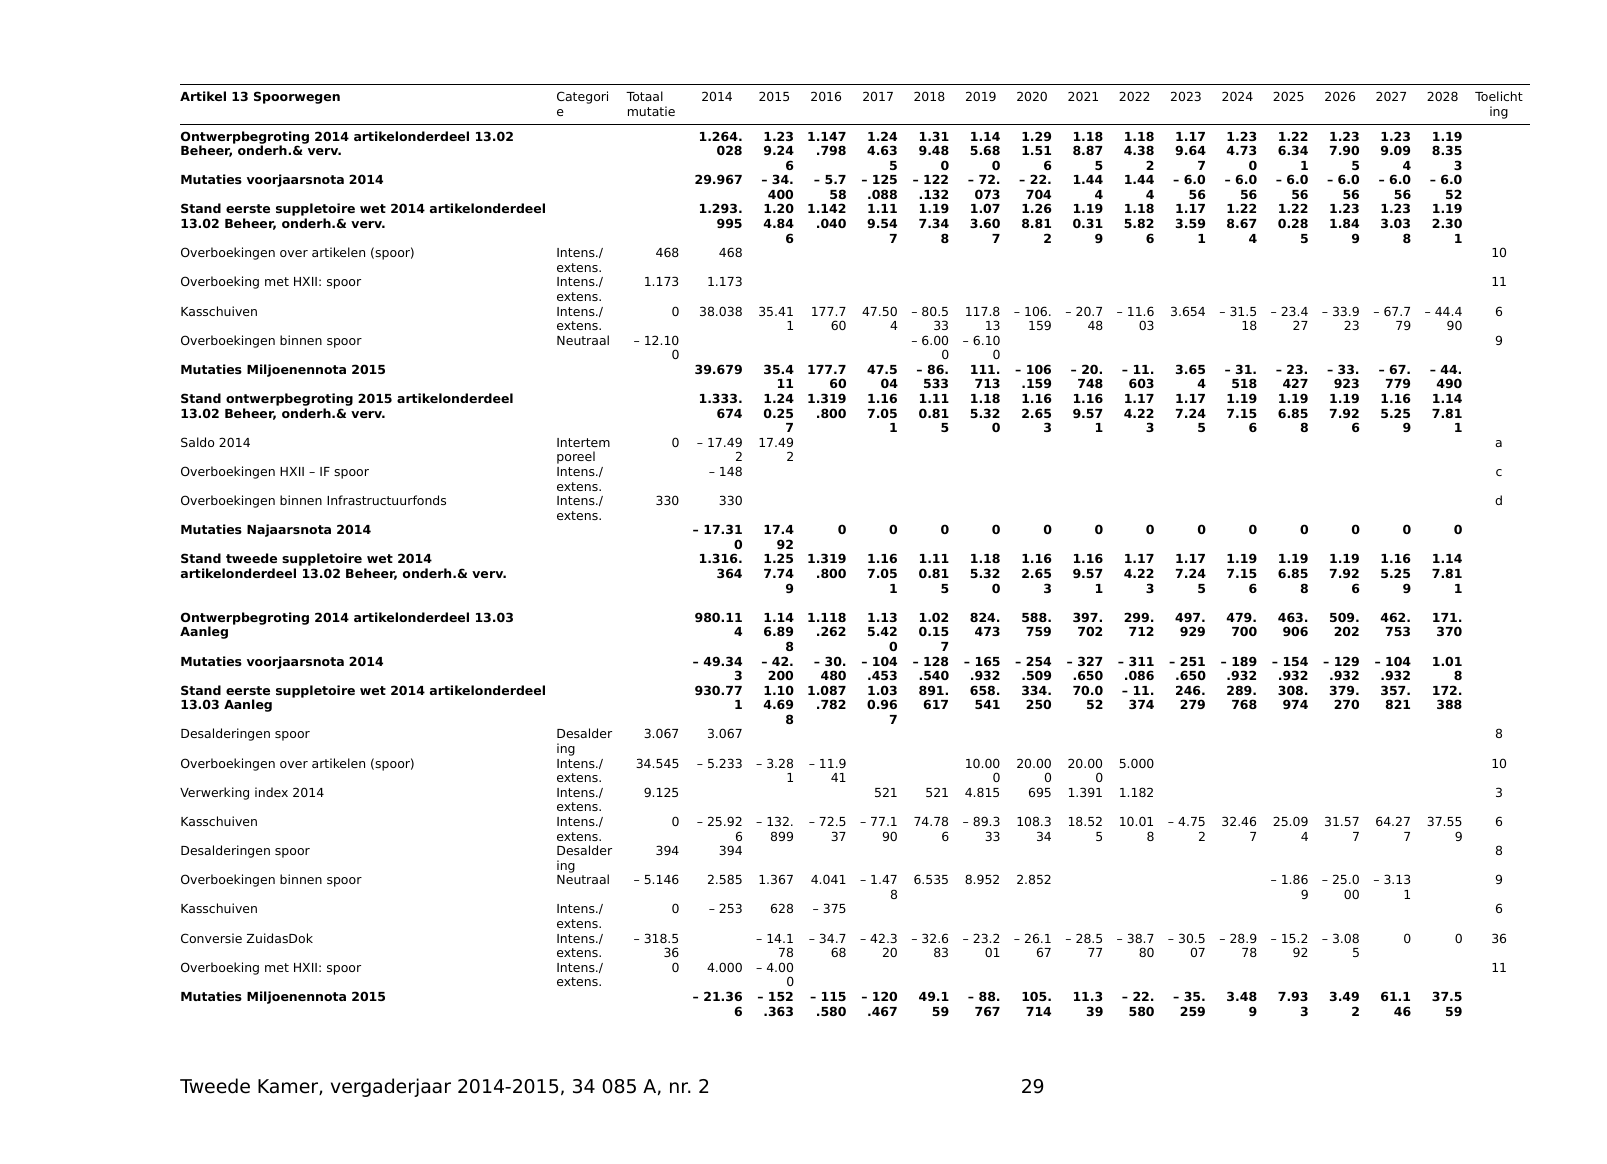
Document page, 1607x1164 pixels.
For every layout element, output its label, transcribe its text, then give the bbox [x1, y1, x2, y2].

table_cell 1.197.156 [1212, 392, 1263, 436]
table_cell 1.142.040 [800, 202, 852, 246]
table_cell [852, 246, 903, 275]
table_cell [1263, 902, 1314, 931]
table_cell [904, 275, 955, 304]
table_cell 1.268.812 [1006, 202, 1058, 246]
table_cell – 311.086 [1109, 654, 1160, 683]
table_cell [1006, 961, 1058, 990]
table_cell [1468, 611, 1529, 654]
table_cell [1366, 961, 1417, 990]
table_cell 1.185.320 [955, 552, 1006, 596]
table_cell [1109, 275, 1160, 304]
table_cell Intens./extens. [550, 246, 621, 275]
table_cell 891.617 [904, 684, 955, 727]
table_cell 1.135.420 [852, 611, 903, 654]
table_cell – 67.779 [1366, 363, 1417, 392]
table_header 2026 [1314, 85, 1366, 124]
table_cell [1160, 246, 1212, 275]
table_cell [1006, 596, 1058, 611]
table_cell [852, 494, 903, 523]
table_cell 0 [621, 304, 685, 333]
table_cell [621, 654, 685, 683]
table_cell 1.174.223 [1109, 392, 1160, 436]
table_cell 588.759 [1006, 611, 1058, 654]
table_cell [1160, 902, 1212, 931]
table_cell [1006, 436, 1058, 465]
table_header 2027 [1366, 85, 1417, 124]
table_cell 3.654 [1160, 304, 1212, 333]
table_cell – 152.363 [749, 990, 800, 1019]
table_cell [1006, 275, 1058, 304]
table_cell [955, 494, 1006, 523]
table_cell [1006, 246, 1058, 275]
table_cell 49.159 [904, 990, 955, 1019]
table_cell [800, 465, 852, 494]
table_cell 0 [621, 902, 685, 931]
table_cell 462.753 [1366, 611, 1417, 654]
table_cell [852, 902, 903, 931]
table_cell 6 [1468, 902, 1529, 931]
table_cell 289.768 [1212, 684, 1263, 727]
table_cell – 25.926 [685, 815, 748, 844]
table_cell 1.192.301 [1417, 202, 1468, 246]
table_cell [1366, 494, 1417, 523]
table_cell Desaldering [550, 727, 621, 756]
table_cell – 44.490 [1417, 304, 1468, 333]
table_header 2028 [1417, 85, 1468, 124]
table_cell [1109, 873, 1160, 902]
table_cell 29.967 [685, 173, 748, 202]
table_cell 1.119.547 [852, 202, 903, 246]
table_cell [621, 392, 685, 436]
table_cell 9 [1468, 873, 1529, 902]
table_cell [1006, 334, 1058, 363]
table_cell [1366, 246, 1417, 275]
table_cell [1366, 465, 1417, 494]
table_cell [1314, 436, 1366, 465]
table_cell [1160, 436, 1212, 465]
table_cell [1212, 436, 1263, 465]
table_cell 1.173 [621, 275, 685, 304]
table_cell Intens./extens. [550, 304, 621, 333]
table_cell – 31.518 [1212, 304, 1263, 333]
table_cell [1314, 844, 1366, 873]
table_cell 0 [621, 961, 685, 990]
table_cell – 28.577 [1058, 931, 1109, 961]
table_cell – 30.480 [800, 654, 852, 683]
table_cell [1468, 125, 1529, 173]
table_cell – 1.869 [1263, 873, 1314, 902]
table_cell 1.162.653 [1006, 552, 1058, 596]
table_cell [1366, 902, 1417, 931]
table_cell 171.370 [1417, 611, 1468, 654]
table_cell [800, 275, 852, 304]
table_cell Overboekingen binnen spoor [180, 334, 550, 363]
table_cell [1212, 275, 1263, 304]
table_cell [1109, 961, 1160, 990]
table_cell Ontwerpbegroting 2014 artikelonderdeel 13.02 Beheer, onderh.& verv. [180, 125, 550, 173]
table_cell – 132.899 [749, 815, 800, 844]
table_cell 111.713 [955, 363, 1006, 392]
table_cell a [1468, 436, 1529, 465]
table_cell Neutraal [550, 873, 621, 902]
table_cell 1.197.156 [1212, 552, 1263, 596]
table_cell – 17.310 [685, 523, 748, 552]
table_cell [1263, 596, 1314, 611]
table_cell 0 [1366, 523, 1417, 552]
table_cell – 5.233 [685, 756, 748, 786]
table_cell [1417, 902, 1468, 931]
table_cell 0 [1263, 523, 1314, 552]
table_cell Overboeking met HXII: spoor [180, 275, 550, 304]
table_cell – 6.052 [1417, 173, 1468, 202]
table_cell – 21.366 [685, 990, 748, 1019]
table_header Artikel 13 Spoorwegen [180, 85, 550, 124]
table_header Categorie [550, 85, 621, 124]
table_cell 1.196.858 [1263, 392, 1314, 436]
table_cell – 23.427 [1263, 304, 1314, 333]
table_cell d [1468, 494, 1529, 523]
table_cell [1109, 436, 1160, 465]
table_cell [800, 436, 852, 465]
table_cell – 3.281 [749, 756, 800, 786]
table_cell 9 [1468, 334, 1529, 363]
table_header 2019 [955, 85, 1006, 124]
table_cell 1.087.782 [800, 684, 852, 727]
table_cell [904, 465, 955, 494]
table_cell 695 [1006, 786, 1058, 815]
table_cell – 67.779 [1366, 304, 1417, 333]
table_cell [1263, 436, 1314, 465]
table_cell [955, 727, 1006, 756]
table_cell [621, 552, 685, 596]
table_cell 0 [621, 815, 685, 844]
table_cell [685, 931, 748, 961]
table_cell 521 [904, 786, 955, 815]
table_cell [1212, 246, 1263, 275]
table_cell [1109, 465, 1160, 494]
table_cell 463.906 [1263, 611, 1314, 654]
table_cell [1314, 275, 1366, 304]
table_cell [1468, 392, 1529, 436]
table_cell – 30.507 [1160, 931, 1212, 961]
table_header 2016 [800, 85, 852, 124]
table_cell [955, 902, 1006, 931]
table_cell 1.177.245 [1160, 392, 1212, 436]
table_cell – 23.201 [955, 931, 1006, 961]
table_cell Mutaties voorjaarsnota 2014 [180, 654, 550, 683]
table_cell [550, 990, 621, 1019]
table_cell 1.319.800 [800, 392, 852, 436]
table_header 2024 [1212, 85, 1263, 124]
table_cell Neutraal [550, 334, 621, 363]
table_cell [852, 756, 903, 786]
table_cell 1.182 [1109, 786, 1160, 815]
table_cell 1.146.898 [749, 611, 800, 654]
table_cell [621, 125, 685, 173]
table_cell [749, 246, 800, 275]
table_cell [685, 786, 748, 815]
table_cell 1.169.571 [1058, 552, 1109, 596]
table_cell [1160, 756, 1212, 786]
table_cell 1.264.028 [685, 125, 748, 173]
table_cell – 251.650 [1160, 654, 1212, 683]
table_cell 18.525 [1058, 815, 1109, 844]
table_cell 1.291.516 [1006, 125, 1058, 173]
table_cell 0 [621, 436, 685, 465]
table_cell [1058, 436, 1109, 465]
table_cell 2.585 [685, 873, 748, 902]
table_cell [1212, 873, 1263, 902]
table_cell [1263, 494, 1314, 523]
table_cell [852, 334, 903, 363]
table_cell 10.000 [955, 756, 1006, 786]
table_cell 1.104.698 [749, 684, 800, 727]
table_cell 108.334 [1006, 815, 1058, 844]
table_cell 35.411 [749, 363, 800, 392]
table_cell 7.933 [1263, 990, 1314, 1019]
table_cell [621, 173, 685, 202]
table_cell 0 [1058, 523, 1109, 552]
table_cell [550, 392, 621, 436]
table_header 2023 [1160, 85, 1212, 124]
table_cell [749, 786, 800, 815]
table_cell [1417, 275, 1468, 304]
table_cell 1.188.875 [1058, 125, 1109, 173]
table_cell [800, 786, 852, 815]
table_cell [1160, 596, 1212, 611]
table_cell [1058, 727, 1109, 756]
table_cell [955, 844, 1006, 873]
table_cell [800, 727, 852, 756]
table_cell [749, 494, 800, 523]
table_cell [1366, 756, 1417, 786]
table_cell 394 [621, 844, 685, 873]
table_cell [852, 844, 903, 873]
table_cell 3.067 [685, 727, 748, 756]
table_cell – 25.000 [1314, 873, 1366, 902]
table_cell Intens./extens. [550, 275, 621, 304]
table_cell 334.250 [1006, 684, 1058, 727]
table_cell – 11.374 [1109, 684, 1160, 727]
table_cell 1.197.926 [1314, 552, 1366, 596]
table_cell – 6.056 [1263, 173, 1314, 202]
table_cell – 22.704 [1006, 173, 1058, 202]
table_cell 61.146 [1366, 990, 1417, 1019]
table_cell [800, 494, 852, 523]
table_cell – 14.178 [749, 931, 800, 961]
table_cell 658.541 [955, 684, 1006, 727]
table_cell 1.167.051 [852, 392, 903, 436]
table_cell Intens./extens. [550, 465, 621, 494]
table_cell 32.467 [1212, 815, 1263, 844]
table_cell – 154.932 [1263, 654, 1314, 683]
table_cell [904, 494, 955, 523]
table_cell – 253 [685, 902, 748, 931]
table_cell [550, 202, 621, 246]
table_cell [1417, 844, 1468, 873]
table_cell [1263, 275, 1314, 304]
table_cell 0 [800, 523, 852, 552]
table_cell 1.118.262 [800, 611, 852, 654]
table_cell [1263, 961, 1314, 990]
table_cell 1.110.815 [904, 552, 955, 596]
table_cell 38.038 [685, 304, 748, 333]
table_cell 11.339 [1058, 990, 1109, 1019]
table_header 2014 [685, 85, 748, 124]
table_cell – 72.537 [800, 815, 852, 844]
table_cell [955, 275, 1006, 304]
table_cell 2.852 [1006, 873, 1058, 902]
table_cell 509.202 [1314, 611, 1366, 654]
table_cell 105.714 [1006, 990, 1058, 1019]
table_cell [1366, 844, 1417, 873]
table_cell [550, 596, 621, 611]
table_cell Overboekingen binnen spoor [180, 873, 550, 902]
table_cell [1212, 465, 1263, 494]
table_cell 74.786 [904, 815, 955, 844]
table_cell 117.813 [955, 304, 1006, 333]
table_cell 246.279 [1160, 684, 1212, 727]
table_cell 1.184.382 [1109, 125, 1160, 173]
table_cell 1.018 [1417, 654, 1468, 683]
table_cell [852, 465, 903, 494]
table_cell [1314, 494, 1366, 523]
table_cell Stand tweede suppletoire wet 2014 artikelonderdeel 13.02 Beheer, onderh.& verv. [180, 552, 550, 596]
table_cell [904, 902, 955, 931]
table_header Toelichting [1468, 85, 1529, 124]
table_cell 3 [1468, 786, 1529, 815]
table_cell 5.000 [1109, 756, 1160, 786]
table_cell 8 [1468, 844, 1529, 873]
table_cell [1417, 727, 1468, 756]
table_cell – 28.978 [1212, 931, 1263, 961]
table_cell 1.316.364 [685, 552, 748, 596]
table_cell [1058, 465, 1109, 494]
table_cell 1.240.257 [749, 392, 800, 436]
table_cell [621, 596, 685, 611]
table_cell [852, 727, 903, 756]
table_cell [1314, 961, 1366, 990]
table_cell [904, 961, 955, 990]
table_cell 64.277 [1366, 815, 1417, 844]
table_cell [1468, 552, 1529, 596]
table_cell [800, 596, 852, 611]
table_cell [1006, 727, 1058, 756]
table_cell [1109, 902, 1160, 931]
table_cell 20.000 [1058, 756, 1109, 786]
table_cell [621, 465, 685, 494]
table_cell Overboekingen HXII – IF spoor [180, 465, 550, 494]
table_cell 1.165.259 [1366, 392, 1417, 436]
table_cell [1314, 334, 1366, 363]
table_cell 10.018 [1109, 815, 1160, 844]
table_cell 20.000 [1006, 756, 1058, 786]
table_cell [904, 756, 955, 786]
table_header 2022 [1109, 85, 1160, 124]
table_cell – 34.400 [749, 173, 800, 202]
table_cell [1417, 465, 1468, 494]
table_cell 0 [1006, 523, 1058, 552]
table_cell [1160, 334, 1212, 363]
table_cell 468 [621, 246, 685, 275]
table_cell 6.535 [904, 873, 955, 902]
table_cell [1366, 334, 1417, 363]
table_cell [550, 363, 621, 392]
table_cell 1.174.223 [1109, 552, 1160, 596]
table_cell – 129.932 [1314, 654, 1366, 683]
table_cell [1314, 727, 1366, 756]
table_cell 1.239.246 [749, 125, 800, 173]
table_cell [1468, 202, 1529, 246]
table_cell – 11.603 [1109, 304, 1160, 333]
table_cell [550, 684, 621, 727]
table_cell 1.257.749 [749, 552, 800, 596]
table_cell [1058, 246, 1109, 275]
table_cell 177.760 [800, 363, 852, 392]
table_cell – 375 [800, 902, 852, 931]
table_cell [852, 275, 903, 304]
table_cell [1212, 494, 1263, 523]
table_cell [1212, 756, 1263, 786]
table_cell – 4.000 [749, 961, 800, 990]
table_cell [1109, 844, 1160, 873]
table_cell [1109, 494, 1160, 523]
table_cell [1366, 275, 1417, 304]
table_cell 1.444 [1109, 173, 1160, 202]
table_cell – 11.941 [800, 756, 852, 786]
table_cell 1.391 [1058, 786, 1109, 815]
table_cell [685, 334, 748, 363]
table_cell 1.030.967 [852, 684, 903, 727]
table_cell Mutaties Miljoenennota 2015 [180, 990, 550, 1019]
table_cell – 106.159 [1006, 363, 1058, 392]
table_cell 6 [1468, 815, 1529, 844]
table_cell – 3.131 [1366, 873, 1417, 902]
table_cell Mutaties voorjaarsnota 2014 [180, 173, 550, 202]
table_cell [1006, 902, 1058, 931]
table_cell [1468, 363, 1529, 392]
table_cell [1058, 494, 1109, 523]
table_cell Conversie ZuidasDok [180, 931, 550, 961]
table_cell 521 [852, 786, 903, 815]
table_cell Verwerking index 2014 [180, 786, 550, 815]
table_cell – 86.533 [904, 363, 955, 392]
table_cell 1.162.653 [1006, 392, 1058, 436]
table_cell [1058, 961, 1109, 990]
table_cell [955, 465, 1006, 494]
table_cell [1263, 334, 1314, 363]
table_cell [550, 611, 621, 654]
table_cell 70.052 [1058, 684, 1109, 727]
table_cell – 120.467 [852, 990, 903, 1019]
table_cell 1.319.480 [904, 125, 955, 173]
table_cell 0 [955, 523, 1006, 552]
table_cell [621, 611, 685, 654]
table_cell – 4.752 [1160, 815, 1212, 844]
table_cell Desalderingen spoor [180, 727, 550, 756]
table_cell [800, 246, 852, 275]
table_cell 1.234.730 [1212, 125, 1263, 173]
table_cell [550, 125, 621, 173]
table_cell 1.197.926 [1314, 392, 1366, 436]
table_cell 1.145.680 [955, 125, 1006, 173]
table_cell 1.444 [1058, 173, 1109, 202]
table_cell [749, 844, 800, 873]
table_cell Ontwerpbegroting 2014 artikelonderdeel 13.03 Aanleg [180, 611, 550, 654]
table_cell 299.712 [1109, 611, 1160, 654]
table_cell – 26.167 [1006, 931, 1058, 961]
table_cell 1.244.635 [852, 125, 903, 173]
table_cell 930.771 [685, 684, 748, 727]
table_cell 0 [904, 523, 955, 552]
table_cell Intens./extens. [550, 494, 621, 523]
table_cell – 72.073 [955, 173, 1006, 202]
table_cell Kasschuiven [180, 304, 550, 333]
table_cell Kasschuiven [180, 815, 550, 844]
table_cell – 327.650 [1058, 654, 1109, 683]
table_cell 11 [1468, 961, 1529, 990]
table_cell [685, 596, 748, 611]
table_cell – 20.748 [1058, 363, 1109, 392]
table_cell Intens./extens. [550, 902, 621, 931]
table_cell [1263, 246, 1314, 275]
table_cell 1.198.353 [1417, 125, 1468, 173]
table_cell 1.073.607 [955, 202, 1006, 246]
table_cell [1314, 465, 1366, 494]
table_cell [1160, 873, 1212, 902]
table_cell 1.190.319 [1058, 202, 1109, 246]
table_cell – 6.056 [1366, 173, 1417, 202]
table_cell [1263, 786, 1314, 815]
table_cell 37.559 [1417, 815, 1468, 844]
table_cell Intens./extens. [550, 931, 621, 961]
table_cell – 318.536 [621, 931, 685, 961]
table_cell [1417, 436, 1468, 465]
table_cell [1006, 465, 1058, 494]
table_cell 1.196.858 [1263, 552, 1314, 596]
table_cell 1.167.051 [852, 552, 903, 596]
table_cell – 104.932 [1366, 654, 1417, 683]
table_cell – 35.259 [1160, 990, 1212, 1019]
table_cell [800, 844, 852, 873]
table_cell [1263, 756, 1314, 786]
table_header 2020 [1006, 85, 1058, 124]
table_cell 497.929 [1160, 611, 1212, 654]
table_cell [904, 246, 955, 275]
table_cell [1314, 246, 1366, 275]
table_cell – 31.518 [1212, 363, 1263, 392]
table_cell 35.411 [749, 304, 800, 333]
table_cell [1314, 756, 1366, 786]
table_cell [904, 844, 955, 873]
table_cell [1366, 596, 1417, 611]
table_cell [1366, 727, 1417, 756]
table_cell [180, 596, 550, 611]
table_cell 31.577 [1314, 815, 1366, 844]
table_cell – 89.333 [955, 815, 1006, 844]
table_cell [1314, 786, 1366, 815]
table_cell [1417, 494, 1468, 523]
table_cell – 34.768 [800, 931, 852, 961]
table_cell [904, 596, 955, 611]
table_cell – 22.580 [1109, 990, 1160, 1019]
table_cell [1109, 596, 1160, 611]
table_cell [1468, 990, 1529, 1019]
table_cell [1109, 727, 1160, 756]
table_cell 0 [1314, 523, 1366, 552]
table_cell 1.333.674 [685, 392, 748, 436]
table_cell 379.270 [1314, 684, 1366, 727]
table_cell – 77.190 [852, 815, 903, 844]
table_cell [749, 596, 800, 611]
table_cell – 104.453 [852, 654, 903, 683]
table_cell – 38.780 [1109, 931, 1160, 961]
table_cell [1160, 275, 1212, 304]
table_cell [1263, 465, 1314, 494]
table_cell 1.165.259 [1366, 552, 1417, 596]
table_cell [1263, 727, 1314, 756]
table_cell 172.388 [1417, 684, 1468, 727]
table_cell 8.952 [955, 873, 1006, 902]
table_header 2017 [852, 85, 903, 124]
table_cell 0 [1212, 523, 1263, 552]
table_cell Overboekingen over artikelen (spoor) [180, 246, 550, 275]
table_cell [1006, 844, 1058, 873]
table_cell – 15.292 [1263, 931, 1314, 961]
table_cell [1468, 654, 1529, 683]
table_cell [1109, 334, 1160, 363]
table_cell 397.702 [1058, 611, 1109, 654]
table_cell [621, 684, 685, 727]
table_cell 980.114 [685, 611, 748, 654]
table_cell [1417, 596, 1468, 611]
table_cell 47.504 [852, 304, 903, 333]
table_cell Mutaties Miljoenennota 2015 [180, 363, 550, 392]
table_cell [955, 246, 1006, 275]
table_cell Intens./extens. [550, 961, 621, 990]
table_cell [1212, 334, 1263, 363]
table_cell 0 [1160, 523, 1212, 552]
table_cell Overboeking met HXII: spoor [180, 961, 550, 990]
table_cell 1.169.571 [1058, 392, 1109, 436]
table_cell [550, 173, 621, 202]
table_cell 17.492 [749, 436, 800, 465]
table_cell [1160, 465, 1212, 494]
table_cell [1366, 786, 1417, 815]
table_cell 1.239.094 [1366, 125, 1417, 173]
table_cell Stand eerste suppletoire wet 2014 artikelonderdeel 13.03 Aanleg [180, 684, 550, 727]
table_cell – 122.132 [904, 173, 955, 202]
table_cell [1366, 436, 1417, 465]
table_cell 34.545 [621, 756, 685, 786]
table_cell [904, 727, 955, 756]
table_cell 3.489 [1212, 990, 1263, 1019]
table_cell – 23.427 [1263, 363, 1314, 392]
table_cell 10 [1468, 246, 1529, 275]
table_cell 0 [1417, 523, 1468, 552]
table_cell 25.094 [1263, 815, 1314, 844]
table_cell – 148 [685, 465, 748, 494]
table_cell 468 [685, 246, 748, 275]
table_cell [1006, 494, 1058, 523]
table_cell 1.367 [749, 873, 800, 902]
table_cell c [1468, 465, 1529, 494]
table_cell 0 [852, 523, 903, 552]
table_cell [1468, 684, 1529, 727]
table_cell 36 [1468, 931, 1529, 961]
table_cell – 5.146 [621, 873, 685, 902]
table_cell – 115.580 [800, 990, 852, 1019]
table_cell [1212, 961, 1263, 990]
table_cell 628 [749, 902, 800, 931]
table_cell [1160, 786, 1212, 815]
table_cell 9.125 [621, 786, 685, 815]
table_cell 1.197.348 [904, 202, 955, 246]
table_cell [1212, 727, 1263, 756]
table_cell Overboekingen over artikelen (spoor) [180, 756, 550, 786]
table_cell – 6.056 [1314, 173, 1366, 202]
table_cell 37.559 [1417, 990, 1468, 1019]
table_cell – 3.085 [1314, 931, 1366, 961]
table_cell [1314, 596, 1366, 611]
table_cell [749, 727, 800, 756]
table_cell 1.020.157 [904, 611, 955, 654]
table_cell – 125.088 [852, 173, 903, 202]
table_cell Overboekingen binnen Infrastructuurfonds [180, 494, 550, 523]
table_cell 308.974 [1263, 684, 1314, 727]
table_cell – 5.758 [800, 173, 852, 202]
table_cell 1.173.591 [1160, 202, 1212, 246]
table_cell Desaldering [550, 844, 621, 873]
table_cell [550, 552, 621, 596]
table_cell [1160, 844, 1212, 873]
table_cell Desalderingen spoor [180, 844, 550, 873]
table_cell [749, 465, 800, 494]
table_cell – 20.748 [1058, 304, 1109, 333]
table_header Totaal mutatie [621, 85, 685, 124]
table_cell [904, 436, 955, 465]
table_cell 1.147.811 [1417, 392, 1468, 436]
table_cell 394 [685, 844, 748, 873]
table_cell [621, 990, 685, 1019]
table_cell 1.237.905 [1314, 125, 1366, 173]
table_cell Mutaties Najaarsnota 2014 [180, 523, 550, 552]
table_cell [1263, 844, 1314, 873]
table_cell [1417, 873, 1468, 902]
table_cell [800, 961, 852, 990]
table_cell [1058, 902, 1109, 931]
table_cell 3.067 [621, 727, 685, 756]
table_cell [1212, 596, 1263, 611]
table_cell [1468, 596, 1529, 611]
table_cell [1212, 844, 1263, 873]
table_cell – 189.932 [1212, 654, 1263, 683]
table_cell – 42.320 [852, 931, 903, 961]
table_cell – 6.056 [1160, 173, 1212, 202]
table_cell [1160, 727, 1212, 756]
table_cell Saldo 2014 [180, 436, 550, 465]
table_cell 479.700 [1212, 611, 1263, 654]
table_cell [955, 596, 1006, 611]
table_cell – 1.478 [852, 873, 903, 902]
table_header 2021 [1058, 85, 1109, 124]
table_cell 1.226.341 [1263, 125, 1314, 173]
table_cell 1.185.320 [955, 392, 1006, 436]
table_cell 1.110.815 [904, 392, 955, 436]
table_cell – 33.923 [1314, 363, 1366, 392]
table_cell 1.185.826 [1109, 202, 1160, 246]
table_cell – 12.100 [621, 334, 685, 363]
table_cell 17.492 [749, 523, 800, 552]
table_header 2018 [904, 85, 955, 124]
table_cell 47.504 [852, 363, 903, 392]
table_cell 1.177.245 [1160, 552, 1212, 596]
table_cell [1468, 523, 1529, 552]
table_cell 0 [1366, 931, 1417, 961]
table_cell – 11.603 [1109, 363, 1160, 392]
table_cell – 42.200 [749, 654, 800, 683]
table_cell [1314, 902, 1366, 931]
table_cell Stand ontwerpbegroting 2015 artikelonderdeel 13.02 Beheer, onderh.& verv. [180, 392, 550, 436]
table_cell – 17.492 [685, 436, 748, 465]
table_cell 8 [1468, 727, 1529, 756]
table_cell 3.492 [1314, 990, 1366, 1019]
table_cell – 6.056 [1212, 173, 1263, 202]
table_cell – 44.490 [1417, 363, 1468, 392]
table_cell [1417, 961, 1468, 990]
table_cell [1212, 902, 1263, 931]
table_cell 357.821 [1366, 684, 1417, 727]
table_cell 0 [1109, 523, 1160, 552]
table_cell [1212, 786, 1263, 815]
table_cell 330 [685, 494, 748, 523]
table_cell 1.319.800 [800, 552, 852, 596]
table_cell [1417, 756, 1468, 786]
table_cell – 165.932 [955, 654, 1006, 683]
table_cell [621, 202, 685, 246]
table_cell – 49.343 [685, 654, 748, 683]
table_cell [749, 334, 800, 363]
table_cell 1.231.849 [1314, 202, 1366, 246]
table_header 2025 [1263, 85, 1314, 124]
table_cell 1.233.038 [1366, 202, 1417, 246]
table_cell [1160, 961, 1212, 990]
table_cell [1417, 334, 1468, 363]
table_cell [955, 961, 1006, 990]
table_cell [1468, 173, 1529, 202]
table_cell [621, 363, 685, 392]
table_cell 10 [1468, 756, 1529, 786]
table_cell 1.228.674 [1212, 202, 1263, 246]
table_cell 4.815 [955, 786, 1006, 815]
table_cell [550, 654, 621, 683]
table_cell 6 [1468, 304, 1529, 333]
table_cell – 6.000 [904, 334, 955, 363]
table_cell – 254.509 [1006, 654, 1058, 683]
table_cell 1.147.811 [1417, 552, 1468, 596]
table_cell 39.679 [685, 363, 748, 392]
table_cell – 80.533 [904, 304, 955, 333]
table_cell Intens./extens. [550, 756, 621, 786]
table_cell [1109, 246, 1160, 275]
table_cell – 33.923 [1314, 304, 1366, 333]
table_cell 0 [1417, 931, 1468, 961]
table_cell 1.204.846 [749, 202, 800, 246]
table_cell 1.147.798 [800, 125, 852, 173]
table_cell – 88.767 [955, 990, 1006, 1019]
table_cell [621, 523, 685, 552]
table_cell Intens./extens. [550, 815, 621, 844]
table_cell 1.179.647 [1160, 125, 1212, 173]
table_cell [749, 275, 800, 304]
table_cell [852, 596, 903, 611]
table_cell Kasschuiven [180, 902, 550, 931]
table_cell Stand eerste suppletoire wet 2014 artikelonderdeel 13.02 Beheer, onderh.& verv. [180, 202, 550, 246]
table_cell Intertemporeel [550, 436, 621, 465]
table_cell [1058, 844, 1109, 873]
table_cell [1417, 246, 1468, 275]
table_cell 330 [621, 494, 685, 523]
table_cell 1.293.995 [685, 202, 748, 246]
table_cell [1058, 596, 1109, 611]
table_cell [1058, 275, 1109, 304]
table_cell 824.473 [955, 611, 1006, 654]
table_header 2015 [749, 85, 800, 124]
table_cell [955, 436, 1006, 465]
table_cell 3.654 [1160, 363, 1212, 392]
table_cell 11 [1468, 275, 1529, 304]
table_cell [852, 961, 903, 990]
table_cell [1417, 786, 1468, 815]
table_cell [800, 334, 852, 363]
table_cell – 6.100 [955, 334, 1006, 363]
table_cell – 106.159 [1006, 304, 1058, 333]
table_cell [1058, 873, 1109, 902]
table_cell Intens./extens. [550, 786, 621, 815]
table_cell [550, 523, 621, 552]
table_cell – 128.540 [904, 654, 955, 683]
table_cell 177.760 [800, 304, 852, 333]
table_cell [852, 436, 903, 465]
table_cell 4.000 [685, 961, 748, 990]
table_cell – 32.683 [904, 931, 955, 961]
table_cell [1160, 494, 1212, 523]
table_cell 1.220.285 [1263, 202, 1314, 246]
table_cell 4.041 [800, 873, 852, 902]
table_cell [1058, 334, 1109, 363]
table_cell 1.173 [685, 275, 748, 304]
